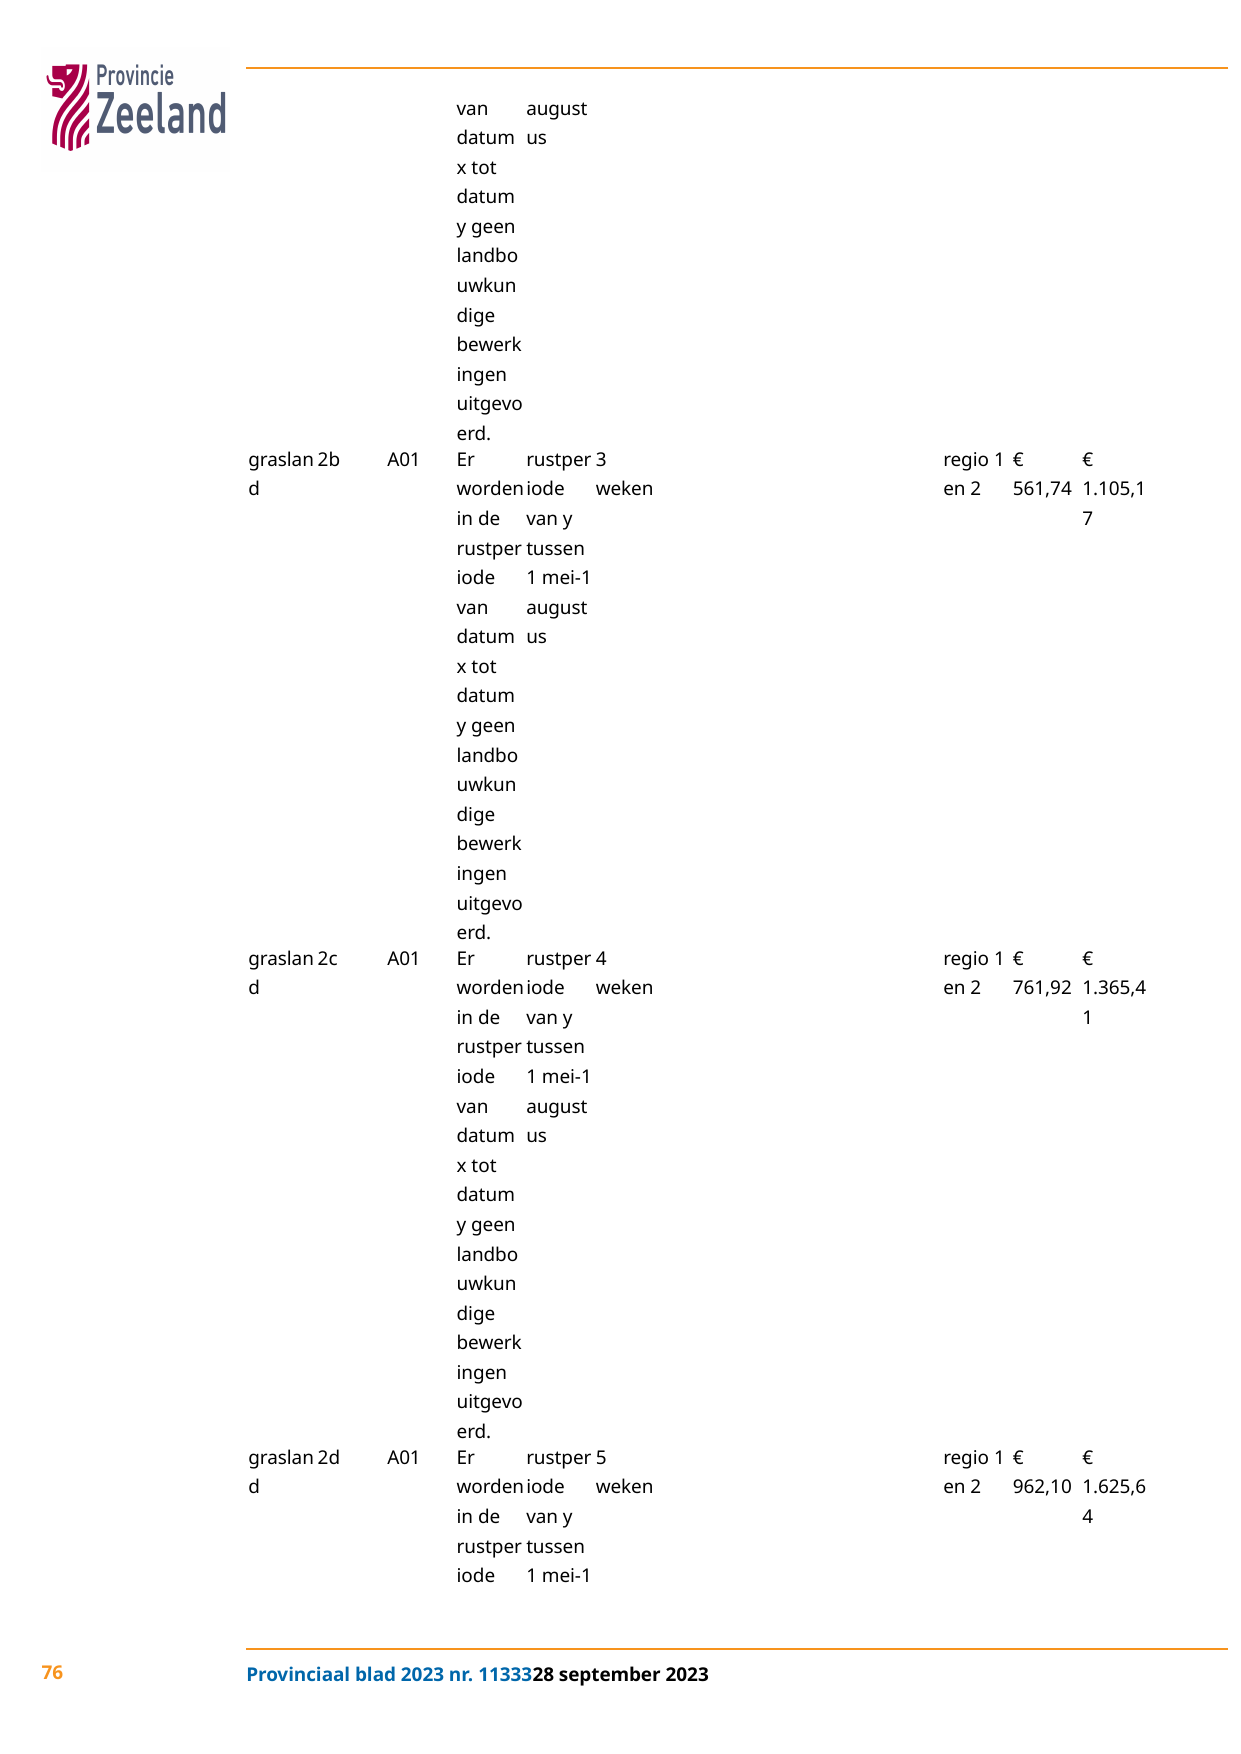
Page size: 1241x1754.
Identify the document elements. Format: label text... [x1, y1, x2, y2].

table_cell [735, 1444, 804, 1588]
table_cell 3 weken [596, 446, 665, 945]
table_cell [804, 95, 873, 446]
table_cell [248, 95, 317, 446]
table_cell [735, 95, 804, 446]
table_cell Er worden in de rustperiode [456, 1444, 526, 1588]
table_cell € 1.625,64 [1082, 1444, 1152, 1588]
table_cell [804, 1444, 873, 1588]
table_cell [318, 95, 387, 446]
table_cell [665, 446, 734, 945]
table_cell 2c [318, 945, 387, 1444]
table_cell € 1.105,17 [1082, 446, 1152, 945]
table_cell [804, 446, 873, 945]
table_cell regio 1 en 2 [943, 945, 1013, 1444]
table_cell € 561,74 [1013, 446, 1082, 945]
table_cell [665, 945, 734, 1444]
table_cell Er worden in de rustperiode van datum x tot datum y geen landbouwkundige bewerkingen uitgevoerd. [456, 945, 526, 1444]
table_cell [735, 446, 804, 945]
table_cell € 1.365,41 [1082, 945, 1152, 1444]
table_cell grasland [248, 446, 317, 945]
table_cell [804, 945, 873, 1444]
table_cell [596, 95, 665, 446]
table_cell augustus [526, 95, 596, 446]
table_cell [665, 1444, 734, 1588]
table_cell A01 [387, 446, 456, 945]
table_cell [874, 1444, 943, 1588]
table_cell 4 weken [596, 945, 665, 1444]
table_cell [665, 95, 734, 446]
table_cell [1013, 95, 1082, 446]
table_cell Er worden in de rustperiode van datum x tot datum y geen landbouwkundige bewerkingen uitgevoerd. [456, 446, 526, 945]
table_cell [943, 95, 1013, 446]
table_cell rustperiode van y tussen 1 mei-1 [526, 1444, 596, 1588]
table_cell grasland [248, 945, 317, 1444]
table_cell [874, 945, 943, 1444]
table_cell [387, 95, 456, 446]
table_cell A01 [387, 945, 456, 1444]
table_cell regio 1 en 2 [943, 446, 1013, 945]
table_cell € 962,10 [1013, 1444, 1082, 1588]
table_cell rustperiode van y tussen 1 mei-1 augustus [526, 945, 596, 1444]
table_cell [1082, 95, 1152, 446]
table_cell grasland [248, 1444, 317, 1588]
table_cell [735, 945, 804, 1444]
picture [41, 47, 231, 172]
table_cell [874, 446, 943, 945]
table_cell A01 [387, 1444, 456, 1588]
table_cell 2d [318, 1444, 387, 1588]
table_cell 5 weken [596, 1444, 665, 1588]
table_cell van datum x tot datum y geen landbouwkundige bewerkingen uitgevoerd. [456, 95, 526, 446]
table_cell € 761,92 [1013, 945, 1082, 1444]
table_cell regio 1 en 2 [943, 1444, 1013, 1588]
table_cell [874, 95, 943, 446]
table_cell 2b [318, 446, 387, 945]
table_cell rustperiode van y tussen 1 mei-1 augustus [526, 446, 596, 945]
